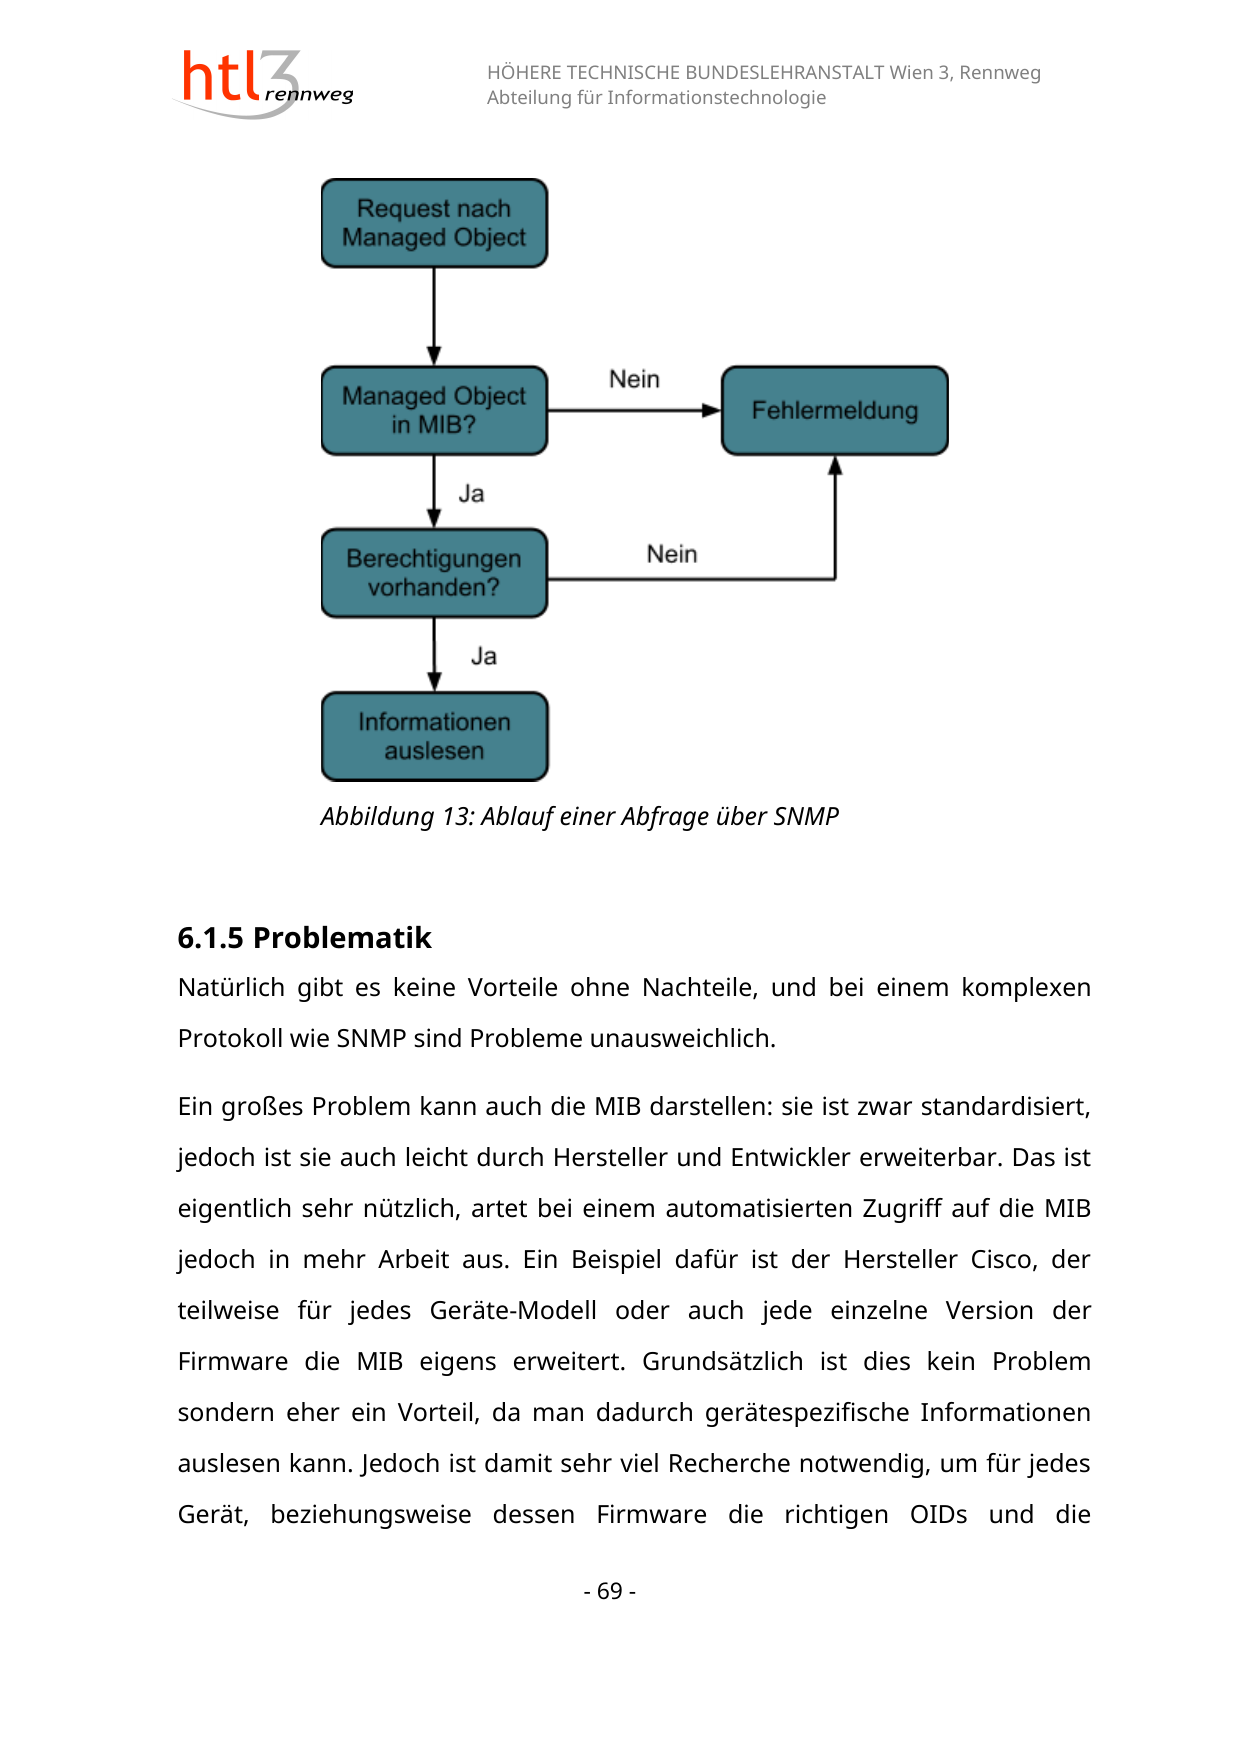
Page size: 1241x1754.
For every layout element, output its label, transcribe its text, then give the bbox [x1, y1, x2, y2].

text Abbildung 13: Ablauf einer Abfrage über SNMP [321, 782, 949, 833]
subtitle Problematik [177, 917, 1092, 957]
text Natürlich gibt es keine Vorteile ohne Nachteile, und bei einem komplexen Protokoll wie SNMP sind Probleme unausweichlich. [177, 969, 1092, 1054]
picture [171, 50, 353, 120]
picture [321, 178, 949, 782]
text Ein großes Problem kann auch die MIB darstellen: sie ist zwar standardisiert, jedoch ist sie auch leicht durch Hersteller und Entwickler erweiterbar. Das ist eigentlich sehr nützlich, artet bei einem automatisierten Zugriff auf die MIB jedoch in mehr Arbeit aus. Ein Beispiel dafür ist der Hersteller Cisco, der teilweise für jedes Geräte-Modell oder auch jede einzelne Version der Firmware die MIB eigens erweitert. Grundsätzlich ist dies kein Problem sondern eher ein Vorteil, da man dadurch gerätespezifische Informationen auslesen kann. Jedoch ist damit sehr viel Recherche notwendig, um für jedes Gerät, beziehungsweise dessen Firmware die richtigen OIDs und die [177, 1088, 1092, 1531]
